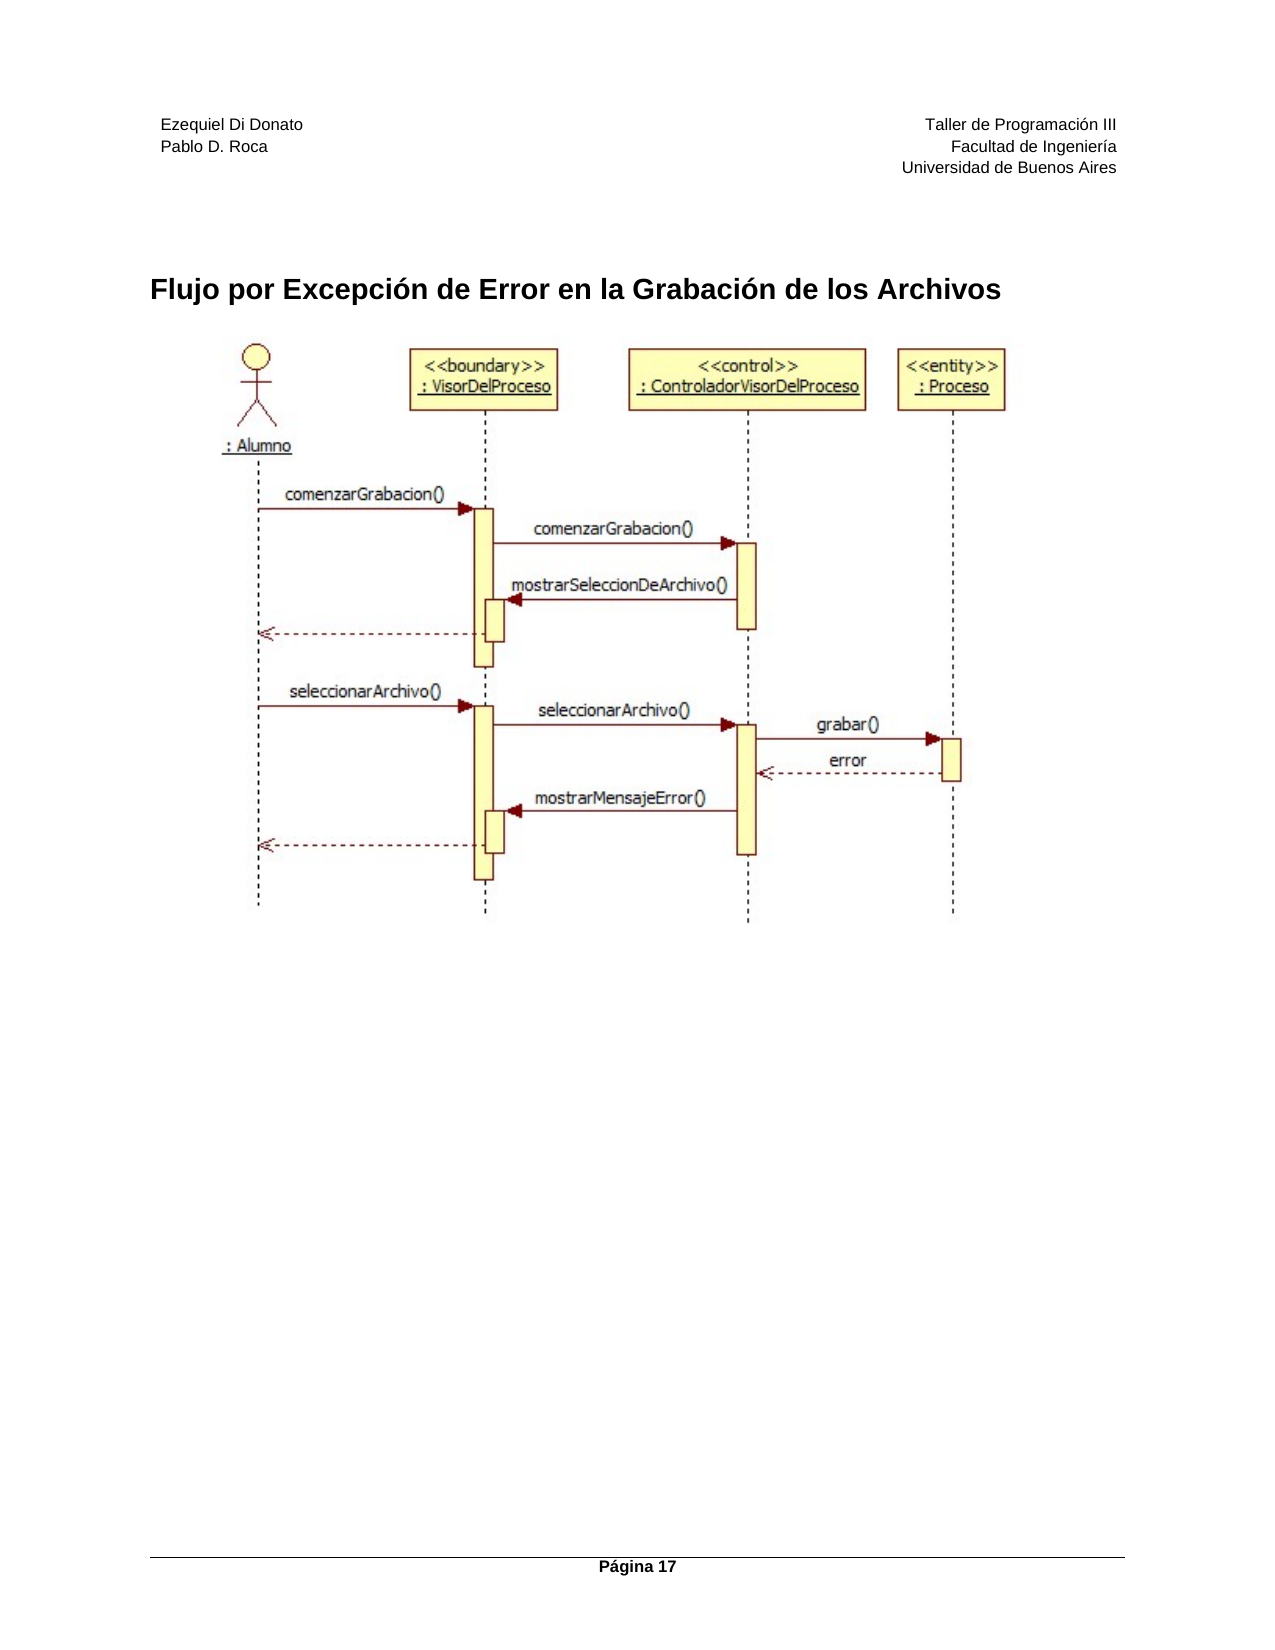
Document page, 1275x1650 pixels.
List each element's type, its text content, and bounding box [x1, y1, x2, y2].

subtitle Flujo por Excepción de Error en la Grabación de los Archivos [150, 273, 1125, 305]
picture [172, 311, 1037, 956]
